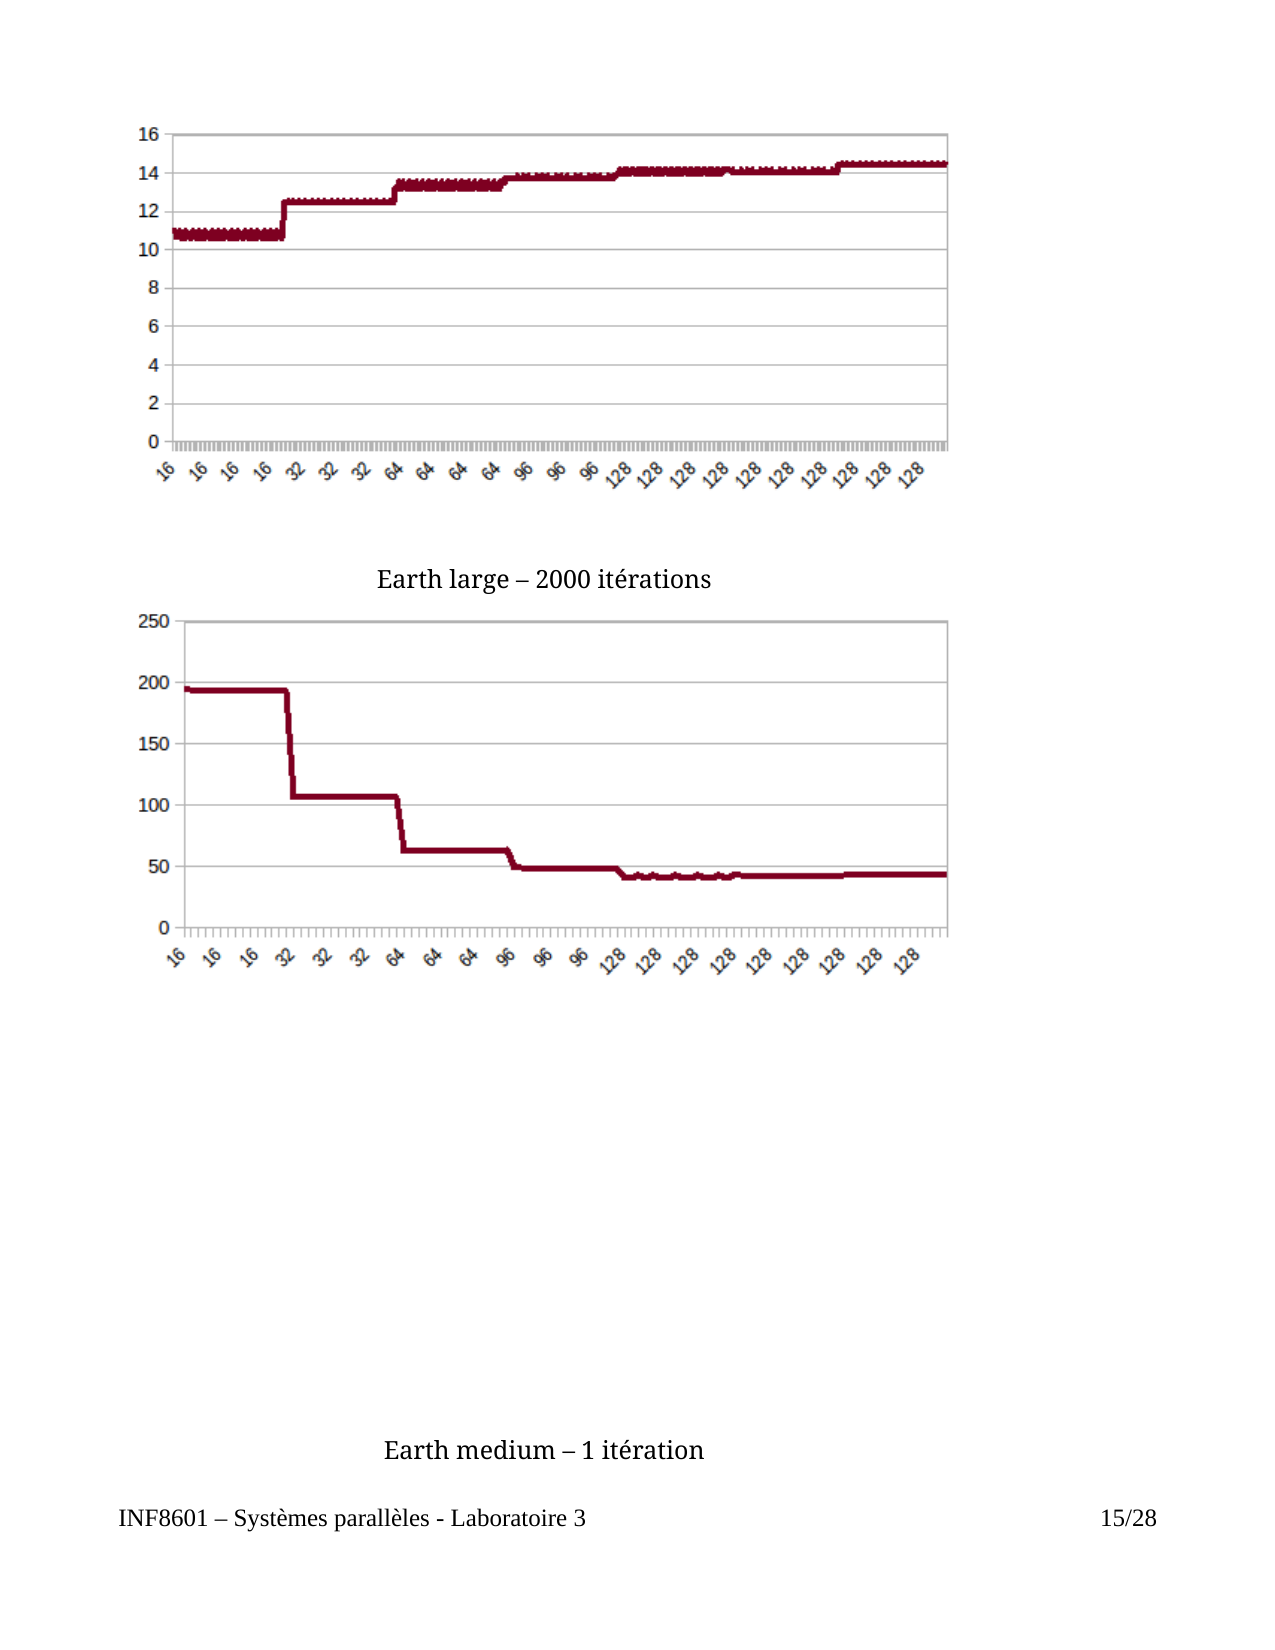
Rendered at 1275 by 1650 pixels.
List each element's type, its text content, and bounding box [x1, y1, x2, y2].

picture [138, 610, 950, 984]
table_cell [970, 118, 1063, 1472]
picture [138, 123, 950, 498]
table_cell Earth large – 2000 itérations Earth medium – 1 itération [118, 118, 970, 1472]
table_cell [1064, 118, 1157, 1472]
